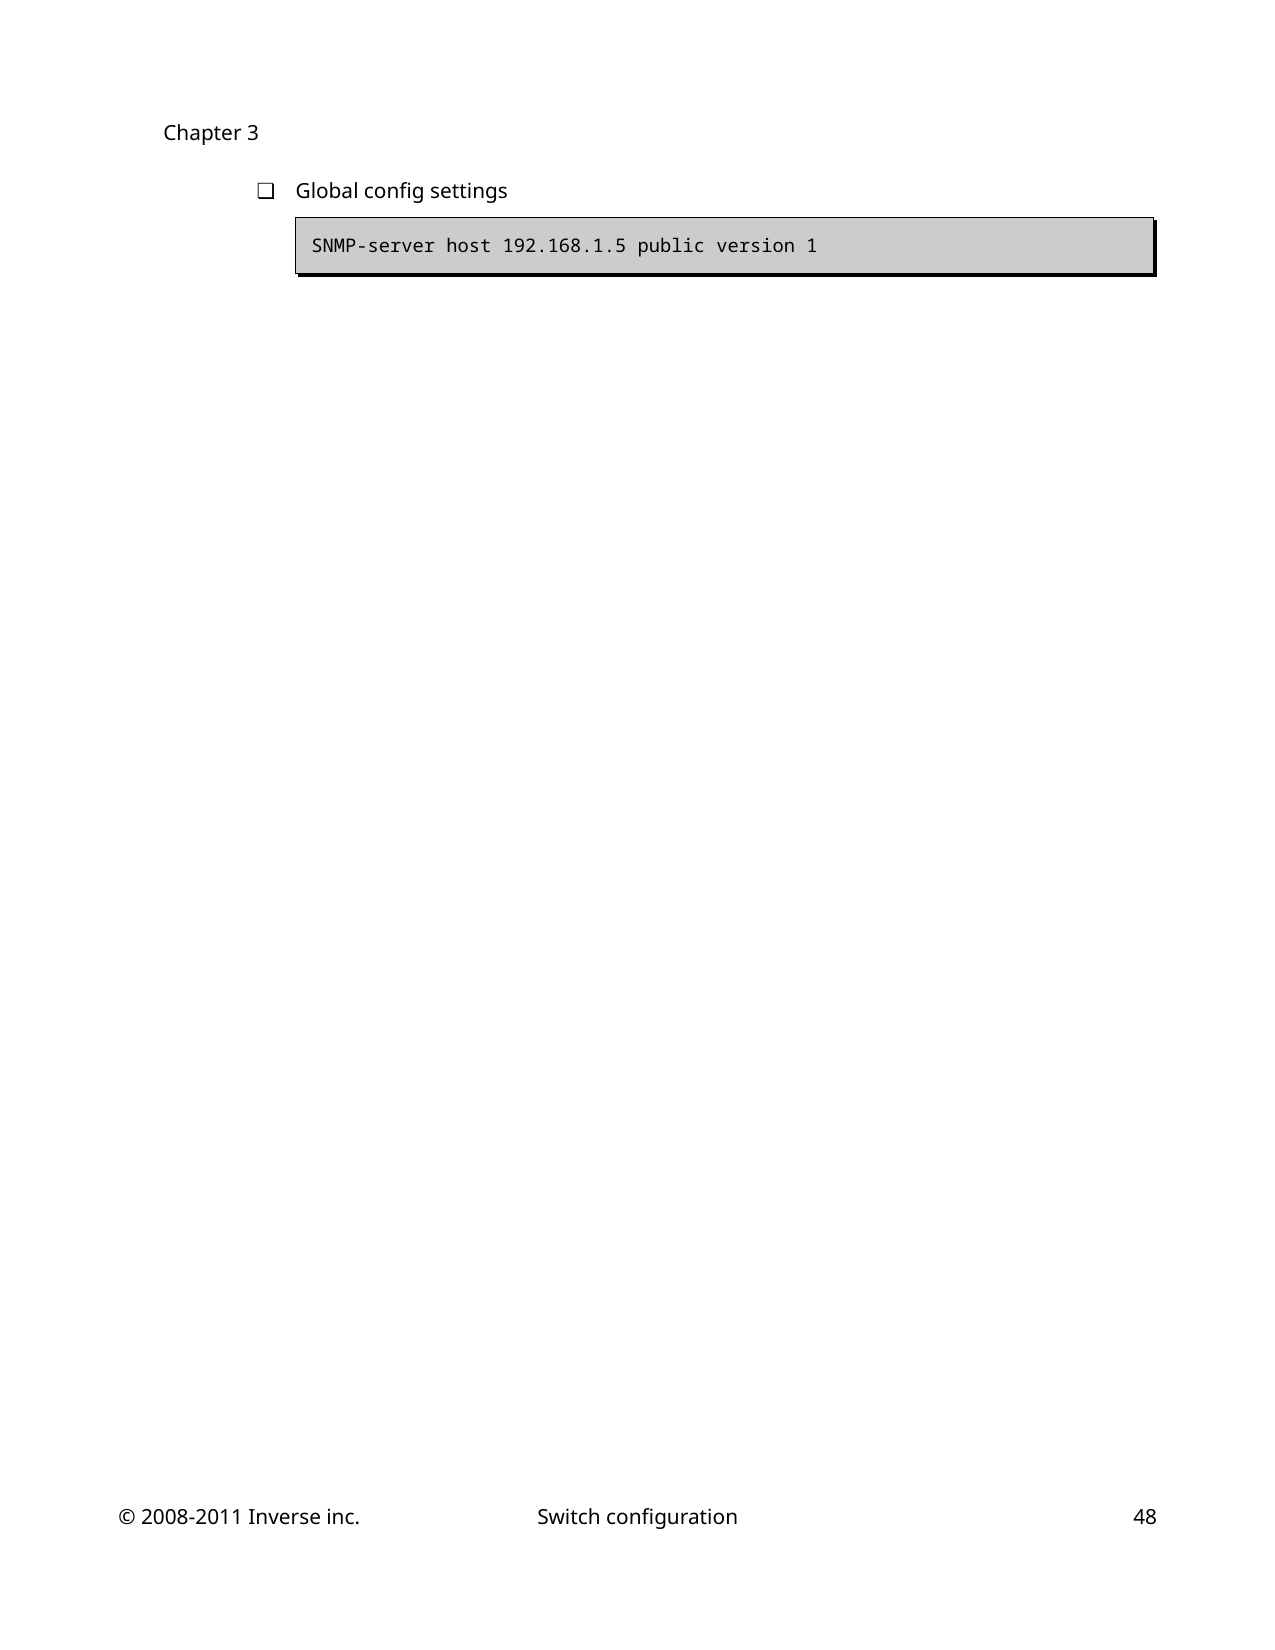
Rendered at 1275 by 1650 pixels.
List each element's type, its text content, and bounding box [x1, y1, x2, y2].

list ❏ Global config settings [256, 176, 1157, 204]
text SNMP-server host 192.168.1.5 public version 1 [296, 218, 1153, 273]
